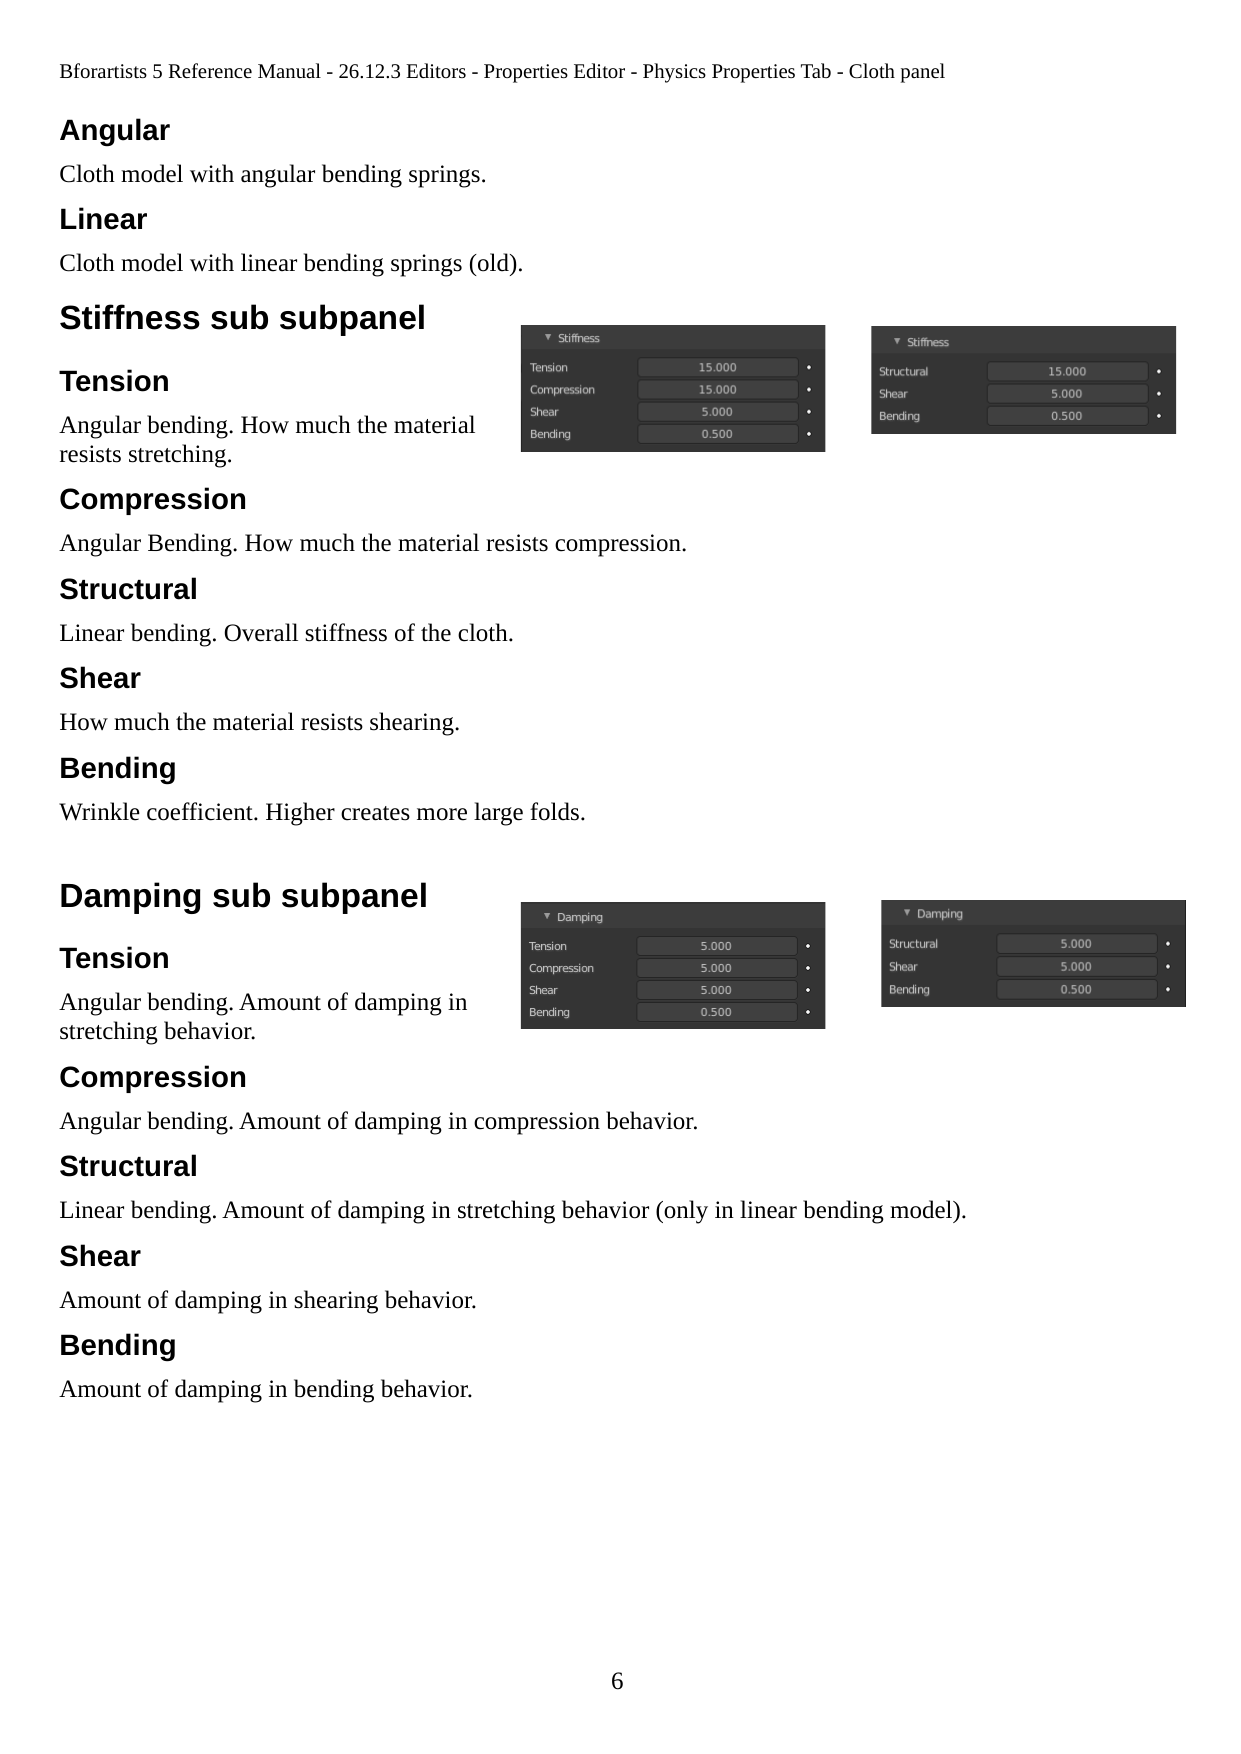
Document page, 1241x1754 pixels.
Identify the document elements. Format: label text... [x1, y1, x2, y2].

text Angular bending. How much the material resists stretching. [59, 410, 1181, 467]
picture [881, 900, 1186, 1007]
text Cloth model with linear bending springs (old). [59, 248, 1181, 277]
subtitle Linear [59, 202, 1181, 236]
picture [520, 902, 826, 1029]
text How much the material resists shearing. [59, 707, 1181, 736]
subtitle Compression [59, 482, 1181, 516]
subtitle [826, 364, 871, 397]
text Linear bending. Overall stiffness of the cloth. [59, 618, 1181, 647]
subtitle Stiffness sub subpanel [59, 298, 1181, 337]
text Cloth model with angular bending springs. [59, 159, 1181, 188]
subtitle Shear [59, 661, 1181, 695]
subtitle Bending [59, 1328, 1181, 1362]
subtitle Tension [59, 941, 520, 975]
text Angular Bending. How much the material resists compression. [59, 528, 1181, 557]
subtitle [826, 941, 881, 975]
text Angular bending. Amount of damping in stretching behavior. [59, 987, 1181, 1045]
subtitle Compression [59, 1059, 1181, 1093]
text Amount of damping in bending behavior. [59, 1374, 1181, 1403]
text Wrinkle coefficient. Higher creates more large folds. [59, 797, 1181, 826]
subtitle Tension [59, 364, 520, 397]
text Angular bending. Amount of damping in compression behavior. [59, 1106, 1181, 1134]
subtitle Bending [59, 751, 1181, 784]
subtitle Shear [59, 1239, 1181, 1272]
text Amount of damping in shearing behavior. [59, 1285, 1181, 1314]
picture [520, 325, 826, 452]
subtitle Angular [59, 113, 1181, 146]
text Linear bending. Amount of damping in stretching behavior (only in linear bending model). [59, 1195, 1181, 1224]
subtitle Structural [59, 1149, 1181, 1183]
subtitle Structural [59, 572, 1181, 605]
subtitle Damping sub subpanel [59, 875, 1181, 914]
picture [871, 326, 1177, 434]
